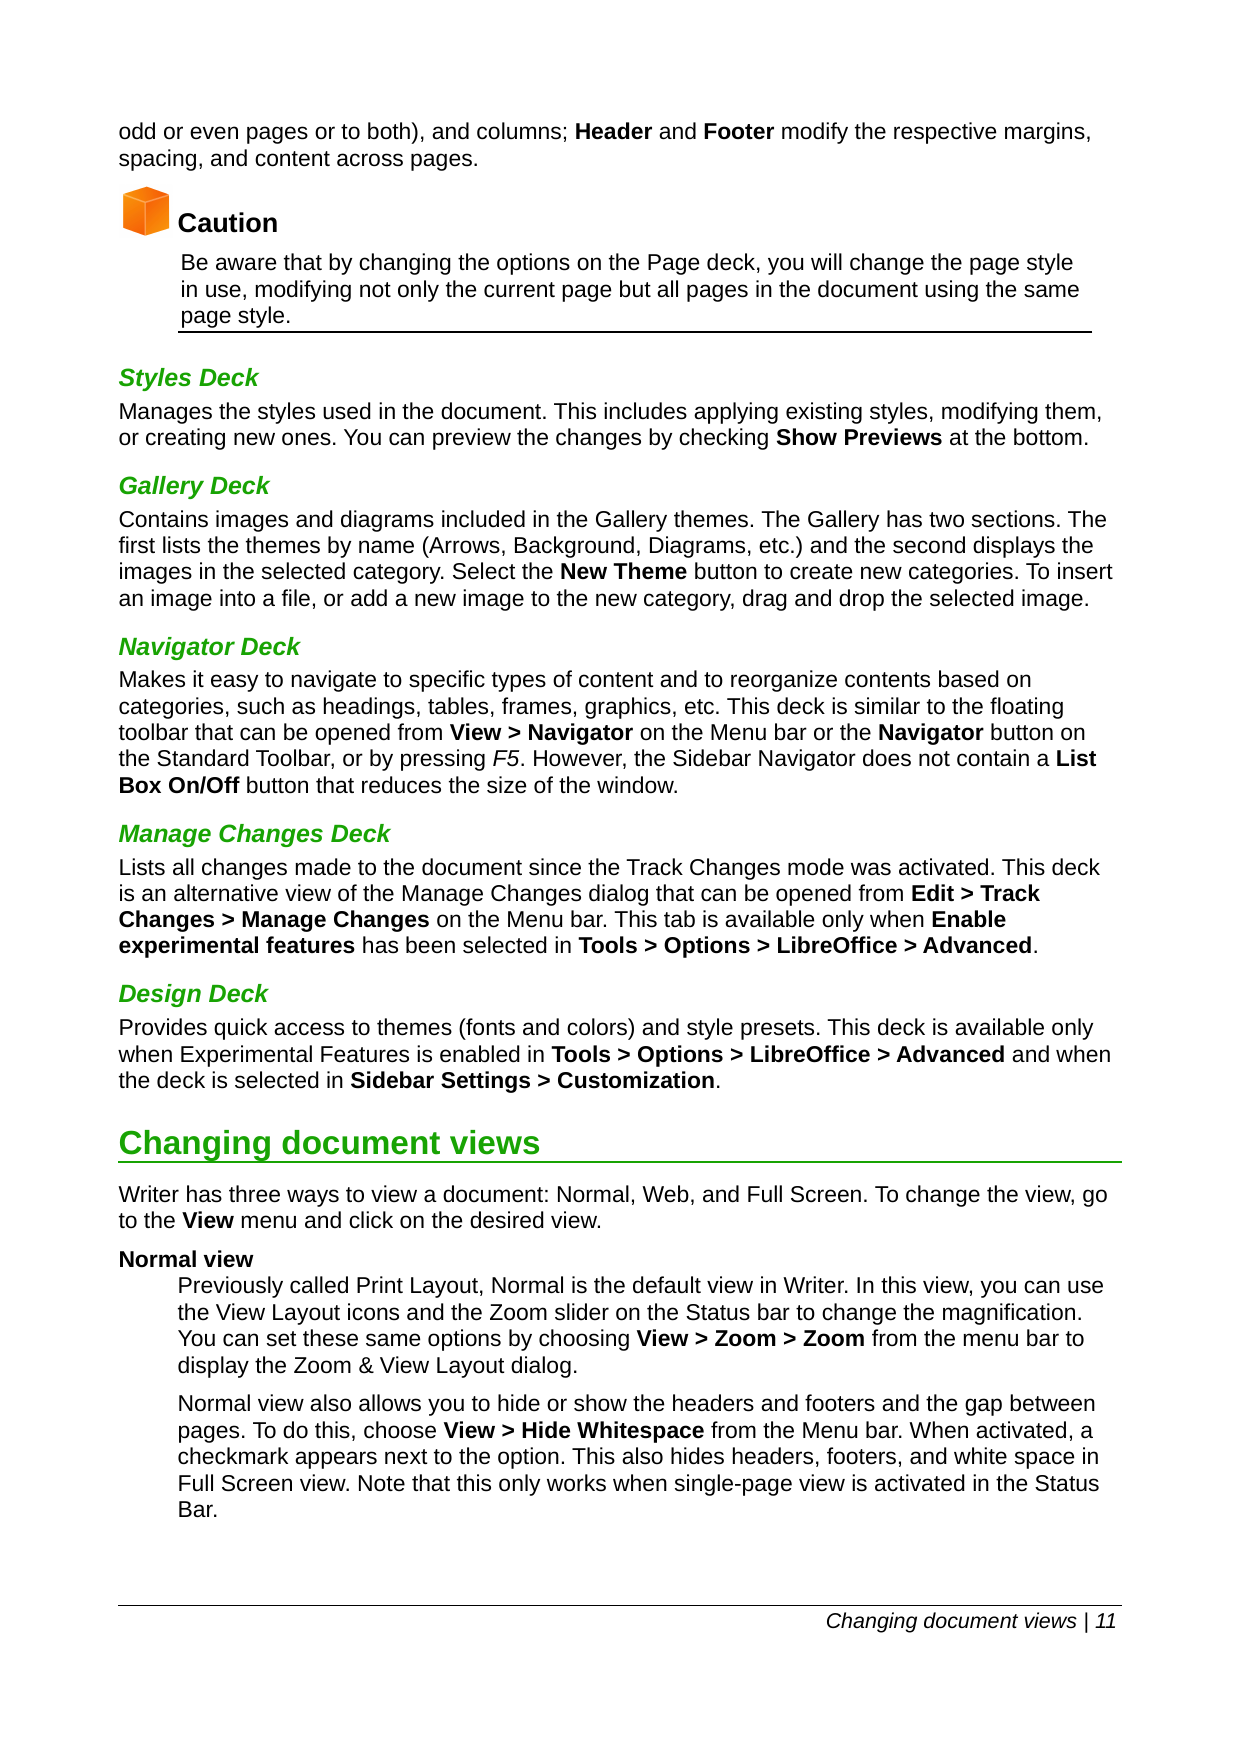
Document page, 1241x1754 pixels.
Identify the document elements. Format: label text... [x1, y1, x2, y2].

text Contains images and diagrams included in the Gallery themes. The Gallery has two sections. The first lists the themes by name (Arrows, Background, Diagrams, etc.) and the second displays the images in the selected category. Select the New Theme button to create new categories. To insert an image into a file, or add a new image to the new category, drag and drop the selected image. [118, 506, 1122, 611]
subtitle Manage Changes Deck [118, 819, 1122, 847]
subtitle Changing document views [118, 1123, 1122, 1161]
subtitle Styles Deck [118, 363, 1122, 392]
text Previously called Print Layout, Normal is the default view in Writer. In this view, you can use the View Layout icons and the Zoom slider on the Status bar to change the magnification. You can set these same options by choosing View > Zoom > Zoom from the menu bar to display the Zoom & View Layout dialog. [177, 1272, 1122, 1378]
subtitle Caution [118, 183, 1122, 239]
text Makes it easy to navigate to specific types of content and to reorganize contents based on categories, such as headings, tables, frames, graphics, etc. This deck is similar to the floating toolbar that can be opened from View > Navigator on the Menu bar or the Navigator button on the Standard Toolbar, or by pressing F5. However, the Sidebar Navigator does not contain a List Box On/Off button that reduces the size of the window. [118, 666, 1122, 798]
text Be aware that by changing the options on the Page deck, you will change the page style in use, modifying not only the current page but all pages in the document using the same page style. [177, 246, 1092, 333]
picture [119, 184, 173, 238]
subtitle Navigator Deck [118, 632, 1122, 660]
text Writer has three ways to view a document: Normal, Web, and Full Screen. To change the view, go to the View menu and click on the desired view. [118, 1181, 1122, 1234]
text Manages the styles used in the document. This includes applying existing styles, modifying them, or creating new ones. You can preview the changes by checking Show Previews at the bottom. [118, 398, 1122, 450]
text Normal view also allows you to hide or show the headers and footers and the gap between pages. To do this, choose View > Hide Whitespace from the Menu bar. When activated, a checkmark appears next to the option. This also hides headers, footers, and white space in Full Screen view. Note that this only works when single-page view is activated in the Status Bar. [177, 1390, 1122, 1522]
text odd or even pages or to both), and columns; Header and Footer modify the respective margins, spacing, and content across pages. [118, 118, 1122, 171]
text Provides quick access to themes (fonts and colors) and style presets. This deck is available only when Experimental Features is enabled in Tools > Options > LibreOffice > Advanced and when the deck is selected in Sidebar Settings > Customization. [118, 1014, 1122, 1093]
text Normal view [118, 1246, 1122, 1272]
subtitle Design Deck [118, 979, 1122, 1008]
subtitle Gallery Deck [118, 471, 1122, 500]
text Lists all changes made to the document since the Track Changes mode was activated. This deck is an alternative view of the Manage Changes dialog that can be opened from Edit > Track Changes > Manage Changes on the Menu bar. This tab is available only when Enable experimental features has been selected in Tools > Options > LibreOffice > Advanced. [118, 853, 1122, 959]
